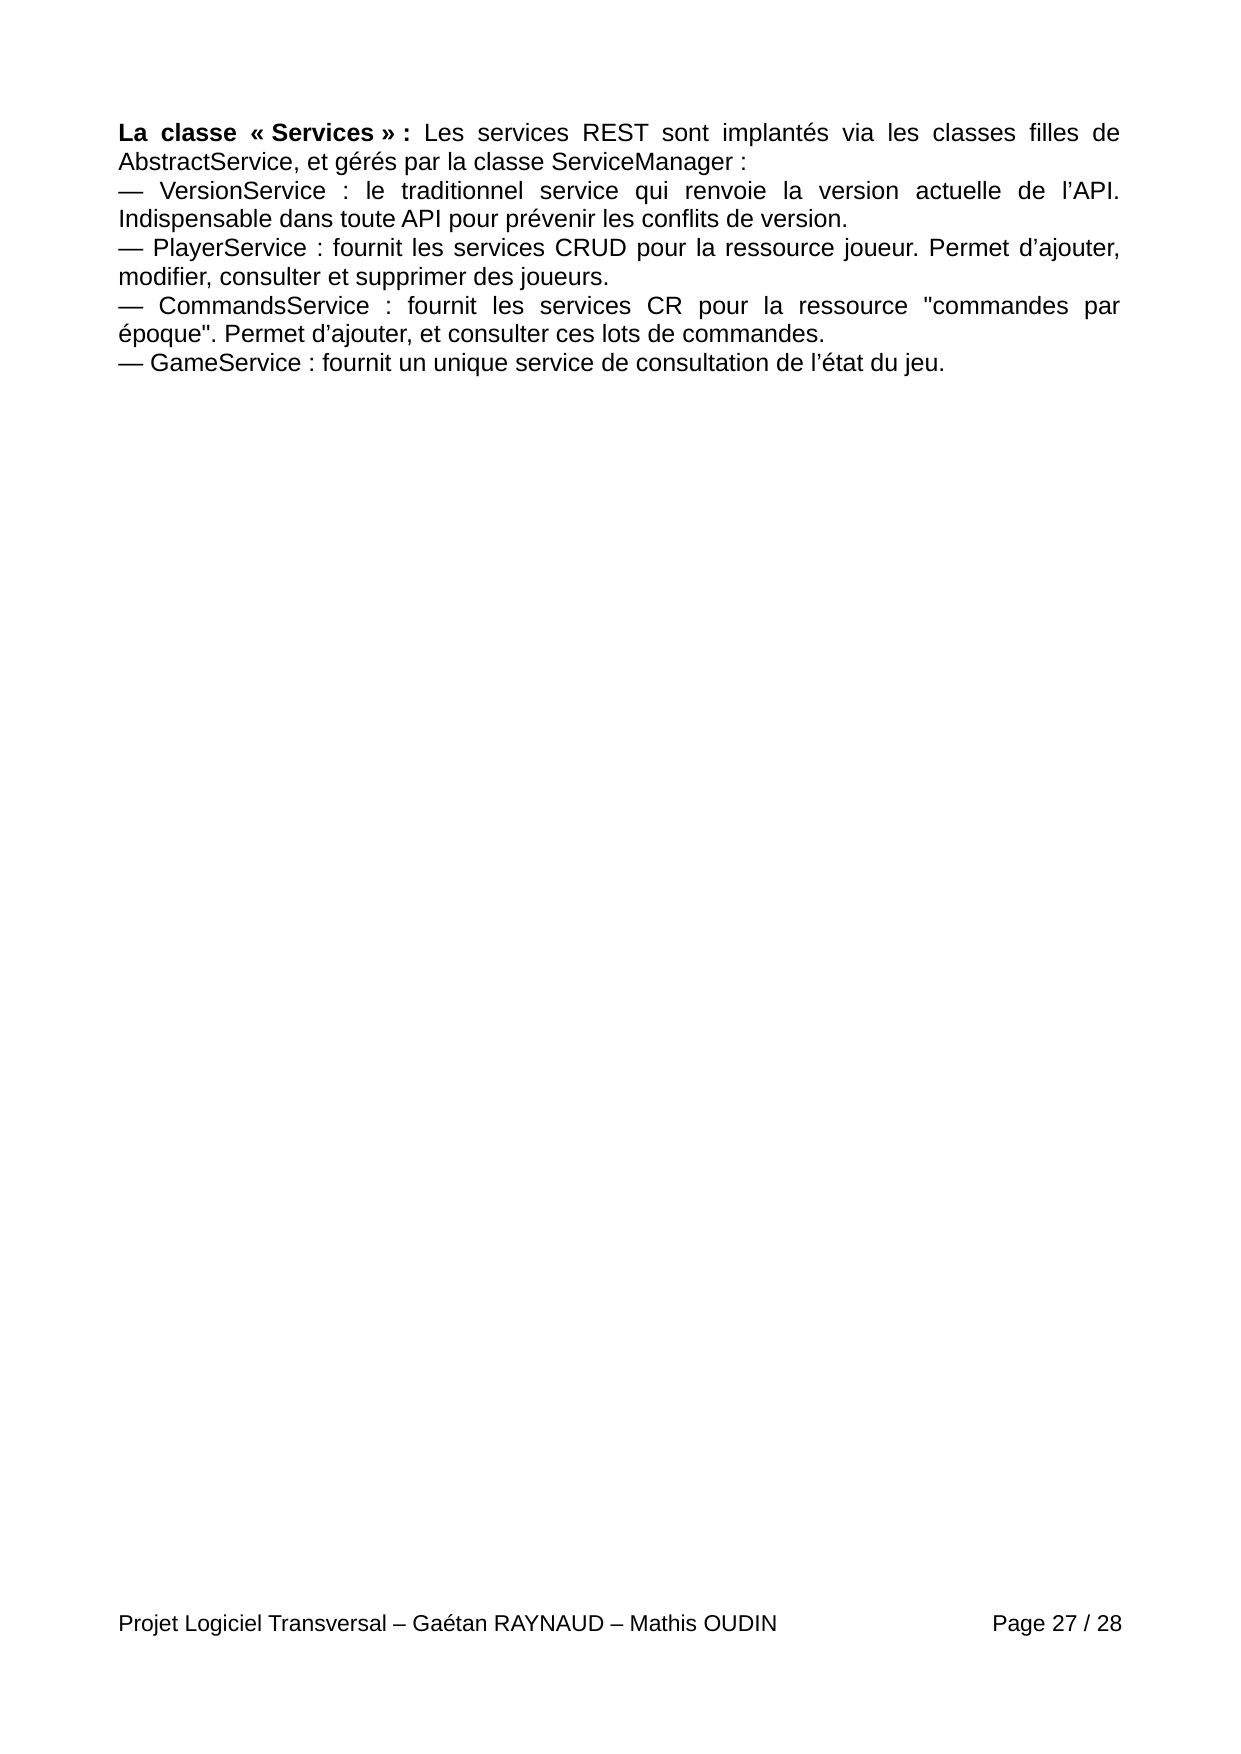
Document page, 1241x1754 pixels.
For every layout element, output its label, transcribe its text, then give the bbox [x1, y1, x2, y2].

text — PlayerService : fournit les services CRUD pour la ressource joueur. Permet d’ajouter, modifier, consulter et supprimer des joueurs. [118, 233, 1122, 291]
text — VersionService : le traditionnel service qui renvoie la version actuelle de l’API. Indispensable dans toute API pour prévenir les conflits de version. [118, 176, 1122, 233]
text La classe « Services » : Les services REST sont implantés via les classes filles de AbstractService, et gérés par la classe ServiceManager : [118, 118, 1122, 176]
text — CommandsService : fournit les services CR pour la ressource "commandes par époque". Permet d’ajouter, et consulter ces lots de commandes. [118, 291, 1122, 348]
text — GameService : fournit un unique service de consultation de l’état du jeu. [118, 348, 1122, 377]
